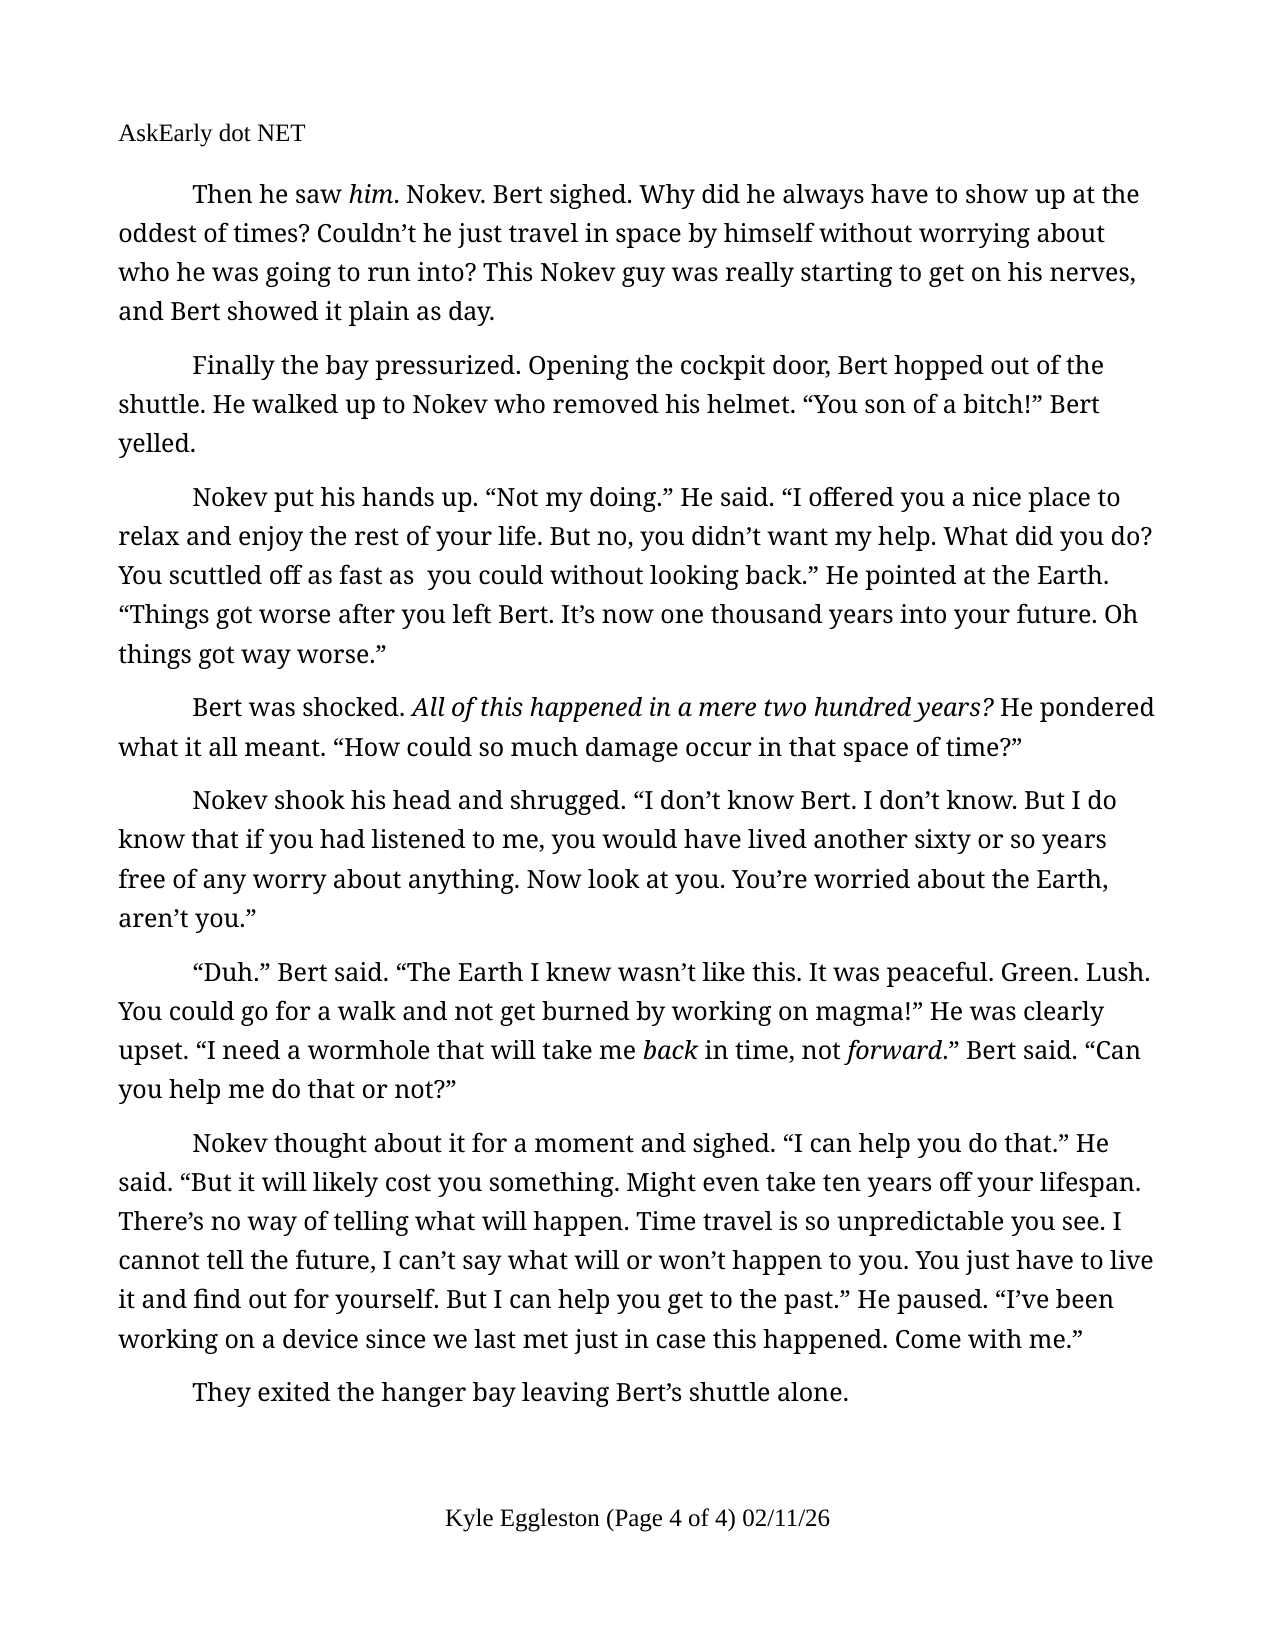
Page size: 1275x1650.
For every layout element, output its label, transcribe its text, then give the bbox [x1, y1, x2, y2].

text They exited the hanger bay leaving Bert’s shuttle alone. [118, 1375, 1157, 1409]
text “Duh.” Bert said. “The Earth I knew wasn’t like this. It was peaceful. Green. Lush. You could go for a walk and not get burned by working on magma!” He was clearly upset. “I need a wormhole that will take me back in time, not forward.” Bert said. “Can you help me do that or not?” [118, 954, 1157, 1106]
text Bert was shocked. All of this happened in a mere two hundred years? He pondered what it all meant. “How could so much damage occur in that space of time?” [118, 690, 1157, 763]
text Finally the bay pressurized. Opening the cockpit door, Bert hopped out of the shuttle. He walked up to Nokev who removed his helmet. “You son of a bitch!” Bert yelled. [118, 348, 1157, 460]
text Nokev thought about it for a moment and sighed. “I can help you do that.” He said. “But it will likely cost you something. Might even take ten years off your lifespan. There’s no way of telling what will happen. Time travel is so unpredictable you see. I cannot tell the future, I can’t say what will or won’t happen to you. You just have to live it and find out for yourself. But I can help you get to the past.” He paused. “I’ve been working on a device since we last met just in case this happened. Come with me.” [118, 1126, 1157, 1355]
text Nokev shook his head and shrugged. “I don’t know Bert. I don’t know. But I do know that if you had listened to me, you would have lived another sixty or so years free of any worry about anything. Now look at you. You’re worried about the Earth, aren’t you.” [118, 783, 1157, 934]
text Then he saw him. Nokev. Bert sighed. Why did he always have to show up at the oddest of times? Couldn’t he just travel in space by himself without worrying about who he was going to run into? This Nokev guy was really starting to get on his nerves, and Bert showed it plain as day. [118, 176, 1157, 328]
text Nokev put his hands up. “Not my doing.” He said. “I offered you a nice place to relax and enjoy the rest of your life. But no, you didn’t want my help. What did you do? You scuttled off as fast as you could without looking back.” He pointed at the Earth. “Things got worse after you left Bert. It’s now one thousand years into your future. Oh things got way worse.” [118, 480, 1157, 670]
